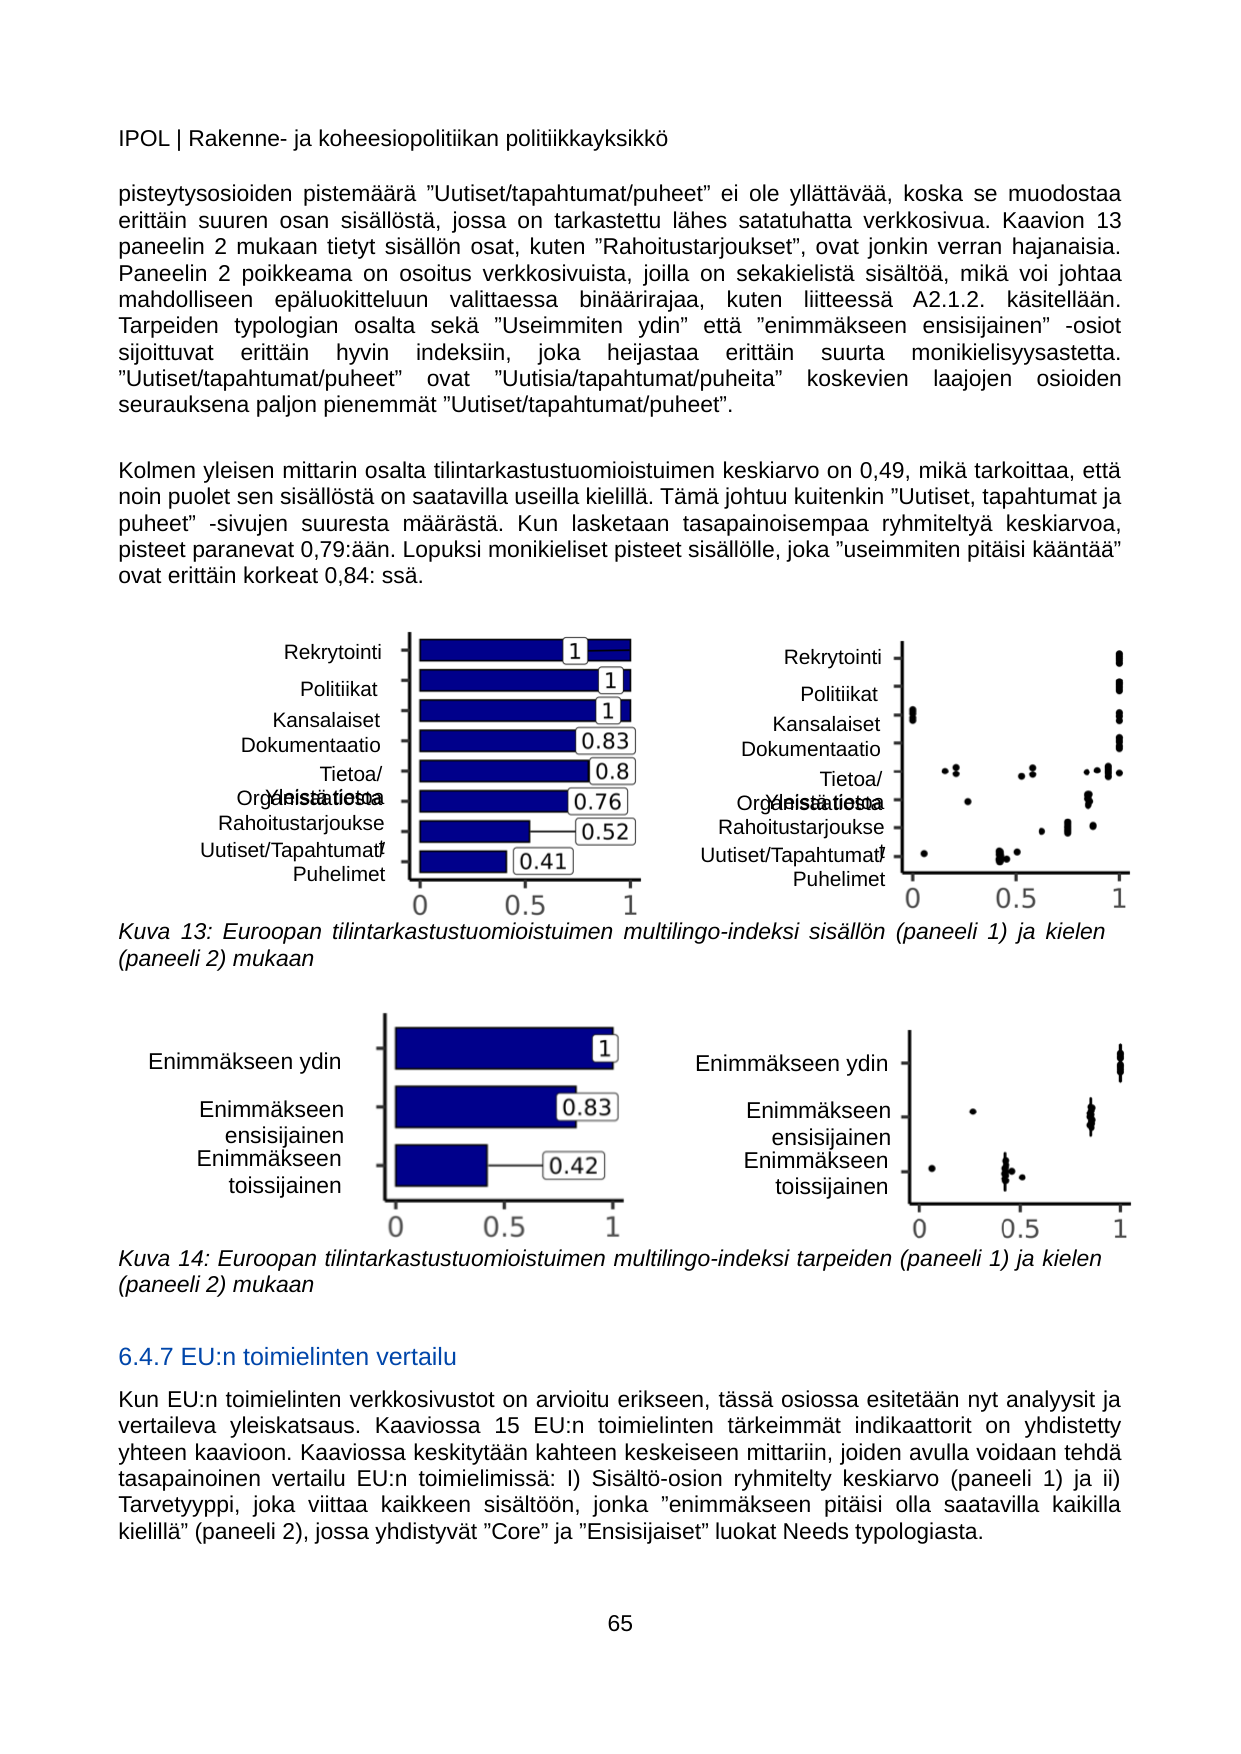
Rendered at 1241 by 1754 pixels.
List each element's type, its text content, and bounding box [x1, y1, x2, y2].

picture [896, 1025, 1133, 1245]
picture [395, 624, 643, 919]
text Kuva 14: Euroopan tilintarkastustuomioistuimen multilingo-indeksi tarpeiden (paneeli 1) ja kielen (paneeli 2) mukaan [118, 1245, 1103, 1297]
text Kun EU:n toimielinten verkkosivustot on arvioitu erikseen, tässä osiossa esitetään nyt analyysit ja vertaileva yleiskatsaus. Kaaviossa 15 EU:n toimielinten tärkeimmät indikaattorit on yhdistetty yhteen kaavioon. Kaaviossa keskitytään kahteen keskeiseen mittariin, joiden avulla voidaan tehdä tasapainoinen vertailu EU:n toimielimissä: I) Sisältö-osion ryhmitelty keskiarvo (paneeli 1) ja ii) Tarvetyyppi, joka viittaa kaikkeen sisältöön, jonka ”enimmäkseen pitäisi olla saatavilla kaikilla kielillä” (paneeli 2), jossa yhdistyvät ”Core” ja ”Ensisijaiset” luokat Needs typologiasta. [118, 1386, 1122, 1544]
text Kolmen yleisen mittarin osalta tilintarkastustuomioistuimen keskiarvo on 0,49, mikä tarkoittaa, että noin puolet sen sisällöstä on saatavilla useilla kielillä. Tämä johtuu kuitenkin ”Uutiset, tapahtumat ja puheet” -sivujen suuresta määrästä. Kun lasketaan tasapainoisempaa ryhmiteltyä keskiarvoa, pisteet paranevat 0,79:ään. Lopuksi monikieliset pisteet sisällölle, joka ”useimmiten pitäisi kääntää” ovat erittäin korkeat 0,84: ssä. [118, 457, 1122, 589]
picture [893, 633, 1137, 912]
text Kuva 13: Euroopan tilintarkastustuomioistuimen multilingo-indeksi sisällön (paneeli 1) ja kielen (paneeli 2) mukaan [118, 919, 1106, 971]
text pisteytysosioiden pistemäärä ”Uutiset/tapahtumat/puheet” ei ole yllättävää, koska se muodostaa erittäin suuren osan sisällöstä, jossa on tarkastettu lähes satatuhatta verkkosivua. Kaavion 13 paneelin 2 mukaan tietyt sisällön osat, kuten ”Rahoitustarjoukset”, ovat jonkin verran hajanaisia. Paneelin 2 poikkeama on osoitus verkkosivuista, joilla on sekakielistä sisältöä, mikä voi johtaa mahdolliseen epäluokitteluun valittaessa binäärirajaa, kuten liitteessä A2.1.2. käsitellään. Tarpeiden typologian osalta sekä ”Useimmiten ydin” että ”enimmäkseen ensisijainen” -osiot sijoittuvat erittäin hyvin indeksiin, joka heijastaa erittäin suurta monikielisyysastetta. ”Uutiset/tapahtumat/puheet” ovat ”Uutisia/tapahtumat/puheita” koskevien laajojen osioiden seurauksena paljon pienemmät ”Uutiset/tapahtumat/puheet”. [118, 180, 1122, 418]
picture [373, 1007, 631, 1242]
subtitle 6.4.7 EU:n toimielinten vertailu [118, 1342, 1122, 1370]
